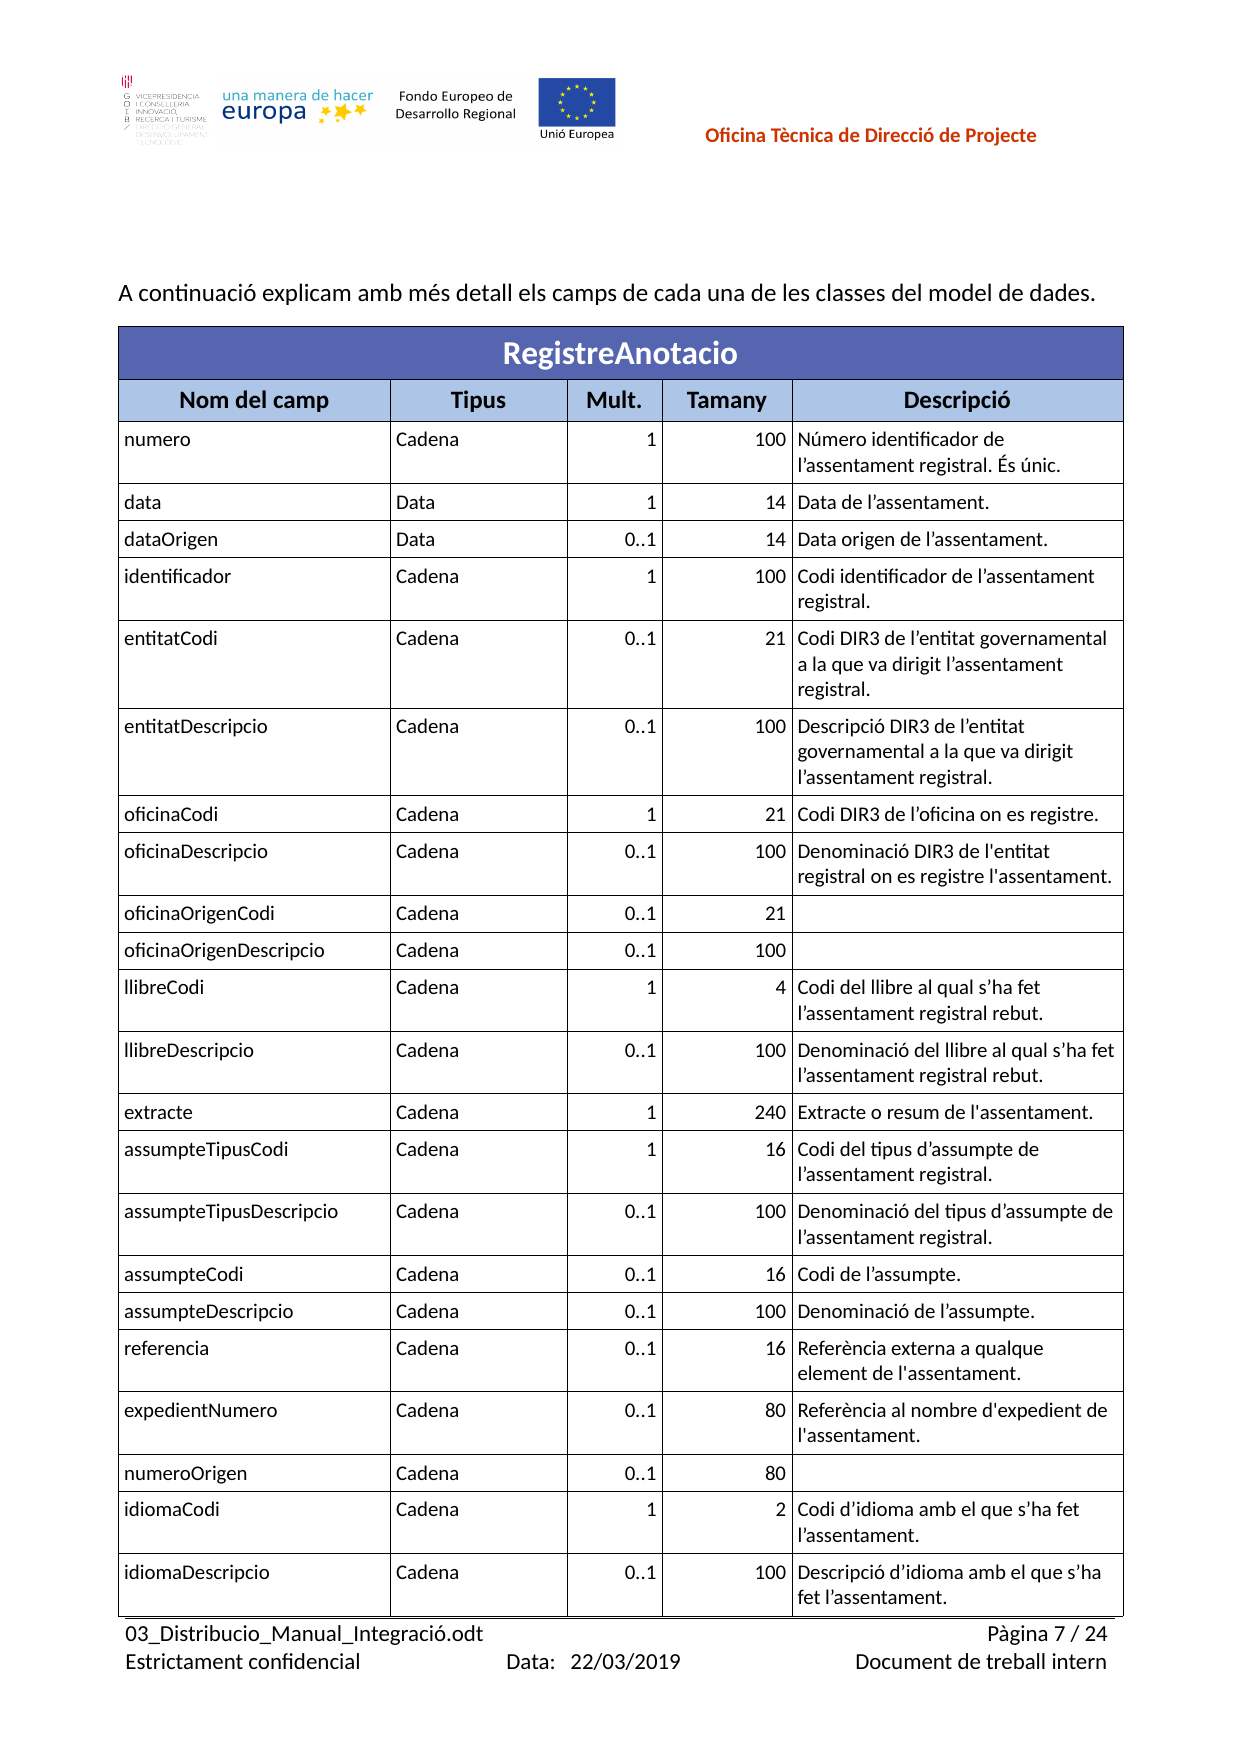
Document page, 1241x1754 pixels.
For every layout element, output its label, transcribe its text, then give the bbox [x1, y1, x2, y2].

table_cell Cadena [391, 1392, 567, 1454]
table_cell Cadena [391, 709, 567, 795]
table_cell 100 [663, 709, 792, 795]
table_cell Referència externa a qualque element de l'assentament. [793, 1330, 1123, 1391]
table_cell Codi DIR3 de l’oficina on es registre. [793, 796, 1123, 832]
table_cell entitatCodi [119, 621, 390, 707]
table_cell 0..1 [568, 1293, 662, 1329]
table_cell 100 [663, 1293, 792, 1329]
table_cell entitatDescripcio [119, 709, 390, 795]
table_cell 240 [663, 1094, 792, 1130]
table_cell 16 [663, 1330, 792, 1391]
table_cell 1 [568, 970, 662, 1031]
table_cell 1 [568, 1094, 662, 1130]
table_cell 4 [663, 970, 792, 1031]
table_cell Cadena [391, 1032, 567, 1093]
table_cell 16 [663, 1131, 792, 1193]
table_cell Denominació del llibre al qual s’ha fet l’assentament registral rebut. [793, 1032, 1123, 1093]
table_cell Cadena [391, 558, 567, 619]
table_cell assumpteDescripcio [119, 1293, 390, 1329]
table_cell 1 [568, 484, 662, 520]
table_cell extracte [119, 1094, 390, 1130]
table_cell 14 [663, 484, 792, 520]
table_cell Cadena [391, 422, 567, 483]
table_cell 0..1 [568, 896, 662, 932]
table_cell Denominació de l’assumpte. [793, 1293, 1123, 1329]
table_cell Mult. [568, 380, 662, 421]
table_cell 2 [663, 1492, 792, 1553]
table_cell 0..1 [568, 1032, 662, 1093]
table_cell Data [391, 484, 567, 520]
table_cell data [119, 484, 390, 520]
table_cell Cadena [391, 833, 567, 894]
table_cell 100 [663, 1194, 792, 1255]
table_cell 100 [663, 833, 792, 894]
table_cell 0..1 [568, 1455, 662, 1491]
table_cell Denominació del tipus d’assumpte de l’assentament registral. [793, 1194, 1123, 1255]
table_cell Cadena [391, 1330, 567, 1391]
table_cell Codi DIR3 de l’entitat governamental a la que va dirigit l’assentament registral. [793, 621, 1123, 707]
table_cell Data de l’assentament. [793, 484, 1123, 520]
table_cell 1 [568, 422, 662, 483]
table_cell Codi de l’assumpte. [793, 1256, 1123, 1292]
table_cell 0..1 [568, 1256, 662, 1292]
table_cell identificador [119, 558, 390, 619]
table_cell assumpteTipusCodi [119, 1131, 390, 1193]
table_cell 0..1 [568, 1330, 662, 1391]
text A continuació explicam amb més detall els camps de cada una de les classes del model de dades. [118, 277, 1122, 307]
table_cell idiomaCodi [119, 1492, 390, 1553]
table_cell 0..1 [568, 621, 662, 707]
table_cell Cadena [391, 796, 567, 832]
table_cell Cadena [391, 933, 567, 968]
table_cell 16 [663, 1256, 792, 1292]
table_cell Cadena [391, 1492, 567, 1553]
table_cell 100 [663, 558, 792, 619]
table_cell 1 [568, 796, 662, 832]
table_cell numeroOrigen [119, 1455, 390, 1491]
table_cell 0..1 [568, 1554, 662, 1616]
picture [219, 73, 621, 147]
table_cell oficinaDescripcio [119, 833, 390, 894]
table_cell Número identificador de l’assentament registral. És únic. [793, 422, 1123, 483]
table_cell 0..1 [568, 1392, 662, 1454]
table_cell 0..1 [568, 933, 662, 968]
table_cell Cadena [391, 1455, 567, 1491]
table_cell Tamany [663, 380, 792, 421]
table_cell Descripció DIR3 de l’entitat governamental a la que va dirigit l’assentament registral. [793, 709, 1123, 795]
table_cell 80 [663, 1392, 792, 1454]
table_cell 0..1 [568, 521, 662, 557]
table_cell Tipus [391, 380, 567, 421]
table_cell 0..1 [568, 709, 662, 795]
table_cell Codi d’idioma amb el que s’ha fet l’assentament. [793, 1492, 1123, 1553]
table_cell oficinaCodi [119, 796, 390, 832]
table_cell Descripció d’idioma amb el que s’ha fet l’assentament. [793, 1554, 1123, 1616]
table_cell Extracte o resum de l'assentament. [793, 1094, 1123, 1130]
table_cell 21 [663, 621, 792, 707]
picture [118, 73, 213, 147]
table_cell Cadena [391, 1293, 567, 1329]
table_cell Cadena [391, 621, 567, 707]
table_cell referencia [119, 1330, 390, 1391]
table_cell Descripció [793, 380, 1123, 421]
table_cell llibreDescripcio [119, 1032, 390, 1093]
table_cell Denominació DIR3 de l'entitat registral on es registre l'assentament. [793, 833, 1123, 894]
table_cell Cadena [391, 1131, 567, 1193]
table_cell Cadena [391, 1094, 567, 1130]
table_cell oficinaOrigenDescripcio [119, 933, 390, 968]
table_cell Nom del camp [119, 380, 390, 421]
table_cell oficinaOrigenCodi [119, 896, 390, 932]
table_cell llibreCodi [119, 970, 390, 1031]
table_cell 21 [663, 896, 792, 932]
table_cell Codi del llibre al qual s’ha fet l’assentament registral rebut. [793, 970, 1123, 1031]
table_cell 80 [663, 1455, 792, 1491]
table_cell Cadena [391, 896, 567, 932]
table_cell expedientNumero [119, 1392, 390, 1454]
table_cell [793, 896, 1123, 932]
table_cell assumpteTipusDescripcio [119, 1194, 390, 1255]
table_cell 1 [568, 1492, 662, 1553]
table_cell Cadena [391, 1194, 567, 1255]
table_cell 21 [663, 796, 792, 832]
table_cell Codi del tipus d’assumpte de l’assentament registral. [793, 1131, 1123, 1193]
table_cell 1 [568, 1131, 662, 1193]
table_cell dataOrigen [119, 521, 390, 557]
table_cell 100 [663, 933, 792, 968]
table_cell Referència al nombre d'expedient de l'assentament. [793, 1392, 1123, 1454]
table_cell Data [391, 521, 567, 557]
table_cell 14 [663, 521, 792, 557]
table_cell 1 [568, 558, 662, 619]
table_cell idiomaDescripcio [119, 1554, 390, 1616]
table_cell 0..1 [568, 1194, 662, 1255]
table_cell Cadena [391, 1256, 567, 1292]
table_cell 100 [663, 422, 792, 483]
table_cell Cadena [391, 970, 567, 1031]
table_header RegistreAnotacio [119, 327, 1123, 379]
table_cell Codi identificador de l’assentament registral. [793, 558, 1123, 619]
table_cell 100 [663, 1554, 792, 1616]
table_cell 0..1 [568, 833, 662, 894]
table_cell [793, 1455, 1123, 1491]
table_cell numero [119, 422, 390, 483]
table_cell 100 [663, 1032, 792, 1093]
table_cell Cadena [391, 1554, 567, 1616]
table_cell Data origen de l’assentament. [793, 521, 1123, 557]
table_cell [793, 933, 1123, 968]
table_cell assumpteCodi [119, 1256, 390, 1292]
